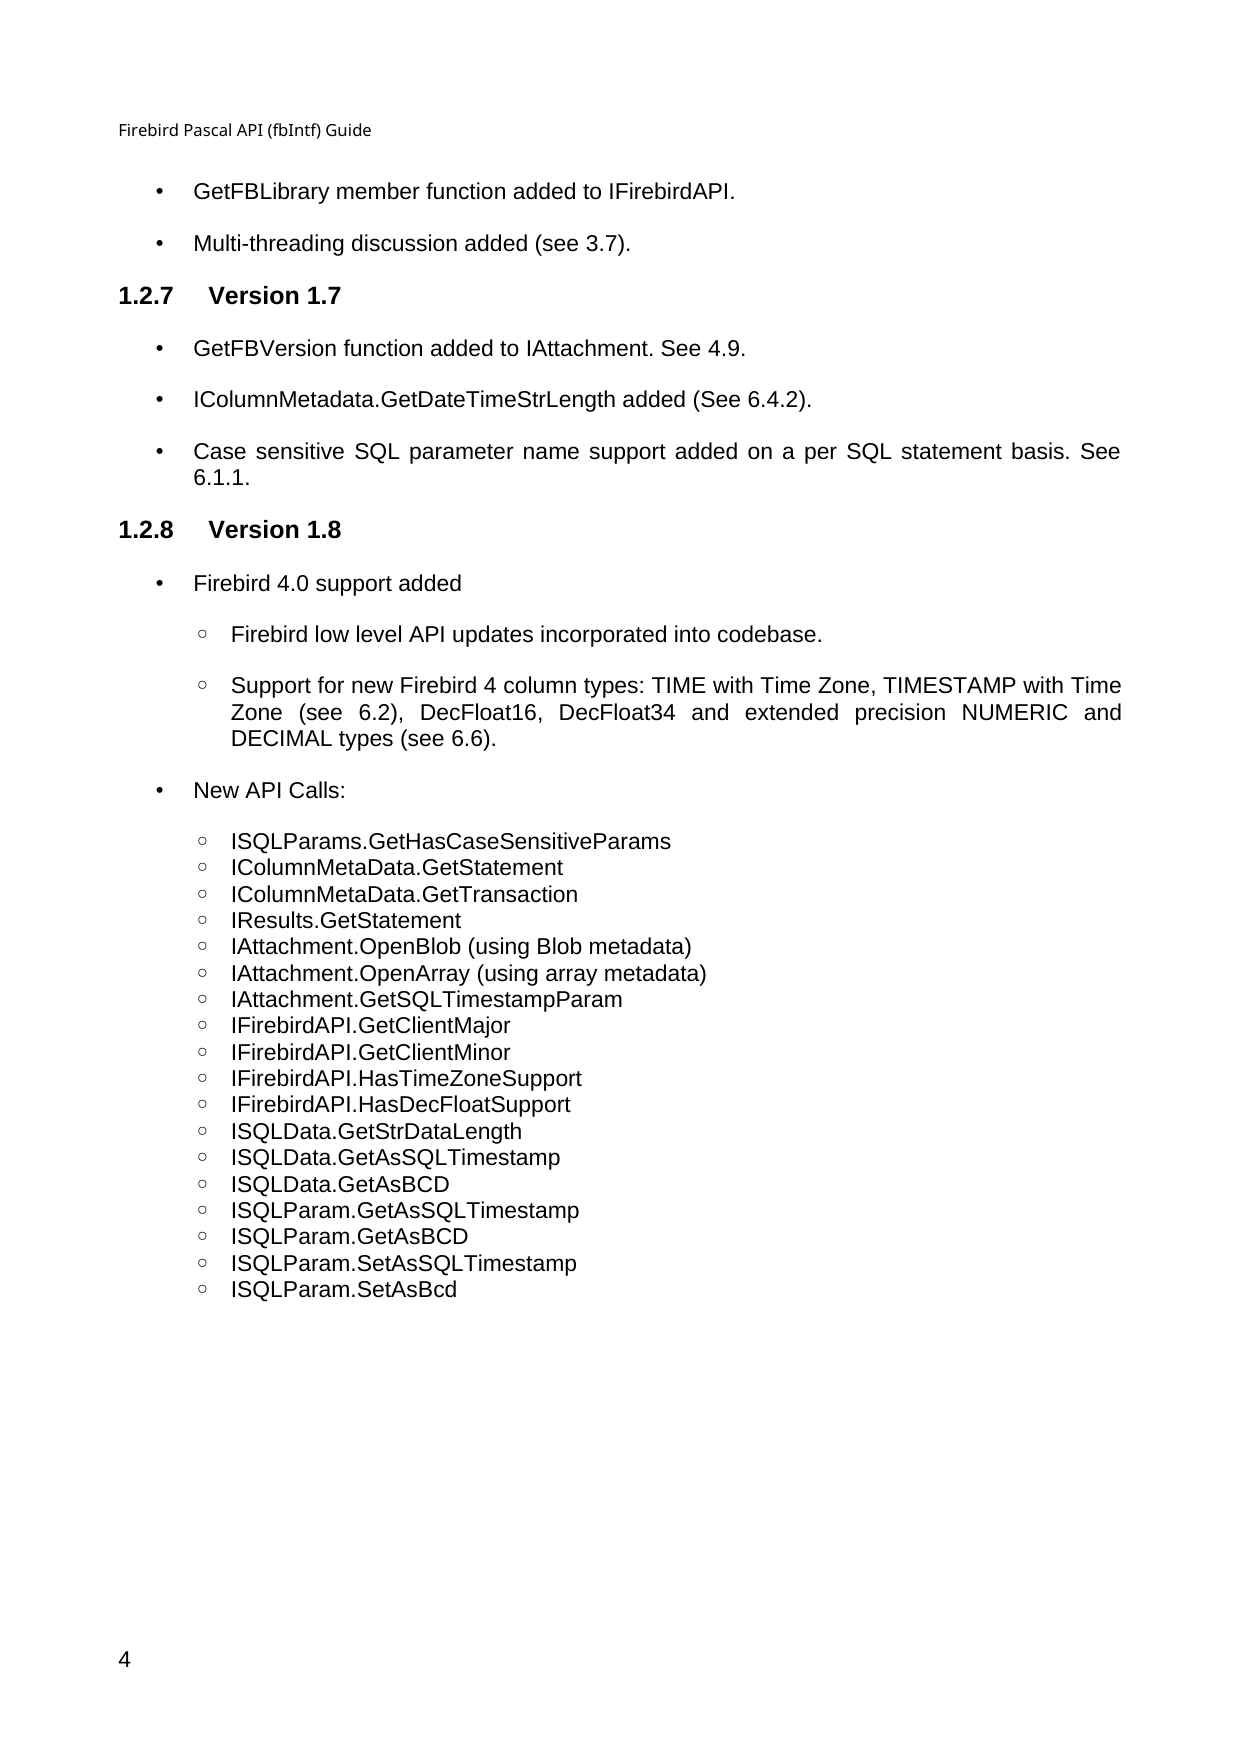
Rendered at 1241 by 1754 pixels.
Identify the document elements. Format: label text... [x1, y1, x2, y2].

list IColumnMetadata.GetDateTimeStrLength added (See 6.4.2). [156, 386, 1122, 413]
list IFirebirdAPI.HasDecFloatSupport [193, 1091, 1122, 1118]
subtitle Version 1.8 [118, 516, 1122, 544]
list IFirebirdAPI.GetClientMajor [193, 1012, 1122, 1039]
list ISQLData.GetStrDataLength [193, 1118, 1122, 1144]
list ISQLData.GetAsBCD [193, 1171, 1122, 1197]
list IAttachment.GetSQLTimestampParam [193, 986, 1122, 1012]
list GetFBVersion function added to IAttachment. See 4.9. [156, 335, 1122, 361]
list IFirebirdAPI.GetClientMinor [193, 1039, 1122, 1065]
list ISQLParams.GetHasCaseSensitiveParams [193, 828, 1122, 854]
list Firebird 4.0 support added [156, 570, 1122, 596]
list Firebird low level API updates incorporated into codebase. [193, 621, 1122, 647]
list Multi-threading discussion added (see 3.7). [156, 229, 1122, 256]
list IAttachment.OpenArray (using array metadata) [193, 960, 1122, 986]
list ISQLParam.GetAsSQLTimestamp [193, 1197, 1122, 1223]
list New API Calls: [156, 777, 1122, 803]
list ISQLData.GetAsSQLTimestamp [193, 1144, 1122, 1171]
list Support for new Firebird 4 column types: TIME with Time Zone, TIMESTAMP with Time Zone (see 6.2), DecFloat16, DecFloat34 and extended precision NUMERIC and DECIMAL types (see 6.6). [193, 672, 1122, 752]
list ISQLParam.SetAsBcd [193, 1276, 1122, 1302]
list IFirebirdAPI.HasTimeZoneSupport [193, 1065, 1122, 1091]
list ISQLParam.GetAsBCD [193, 1223, 1122, 1249]
list IColumnMetaData.GetTransaction [193, 881, 1122, 907]
list IAttachment.OpenBlob (using Blob metadata) [193, 933, 1122, 960]
list GetFBLibrary member function added to IFirebirdAPI. [156, 178, 1122, 204]
list IResults.GetStatement [193, 907, 1122, 933]
list Case sensitive SQL parameter name support added on a per SQL statement basis. See 6.1.1. [156, 438, 1122, 491]
list IColumnMetaData.GetStatement [193, 854, 1122, 881]
subtitle Version 1.7 [118, 281, 1122, 309]
list ISQLParam.SetAsSQLTimestamp [193, 1249, 1122, 1276]
